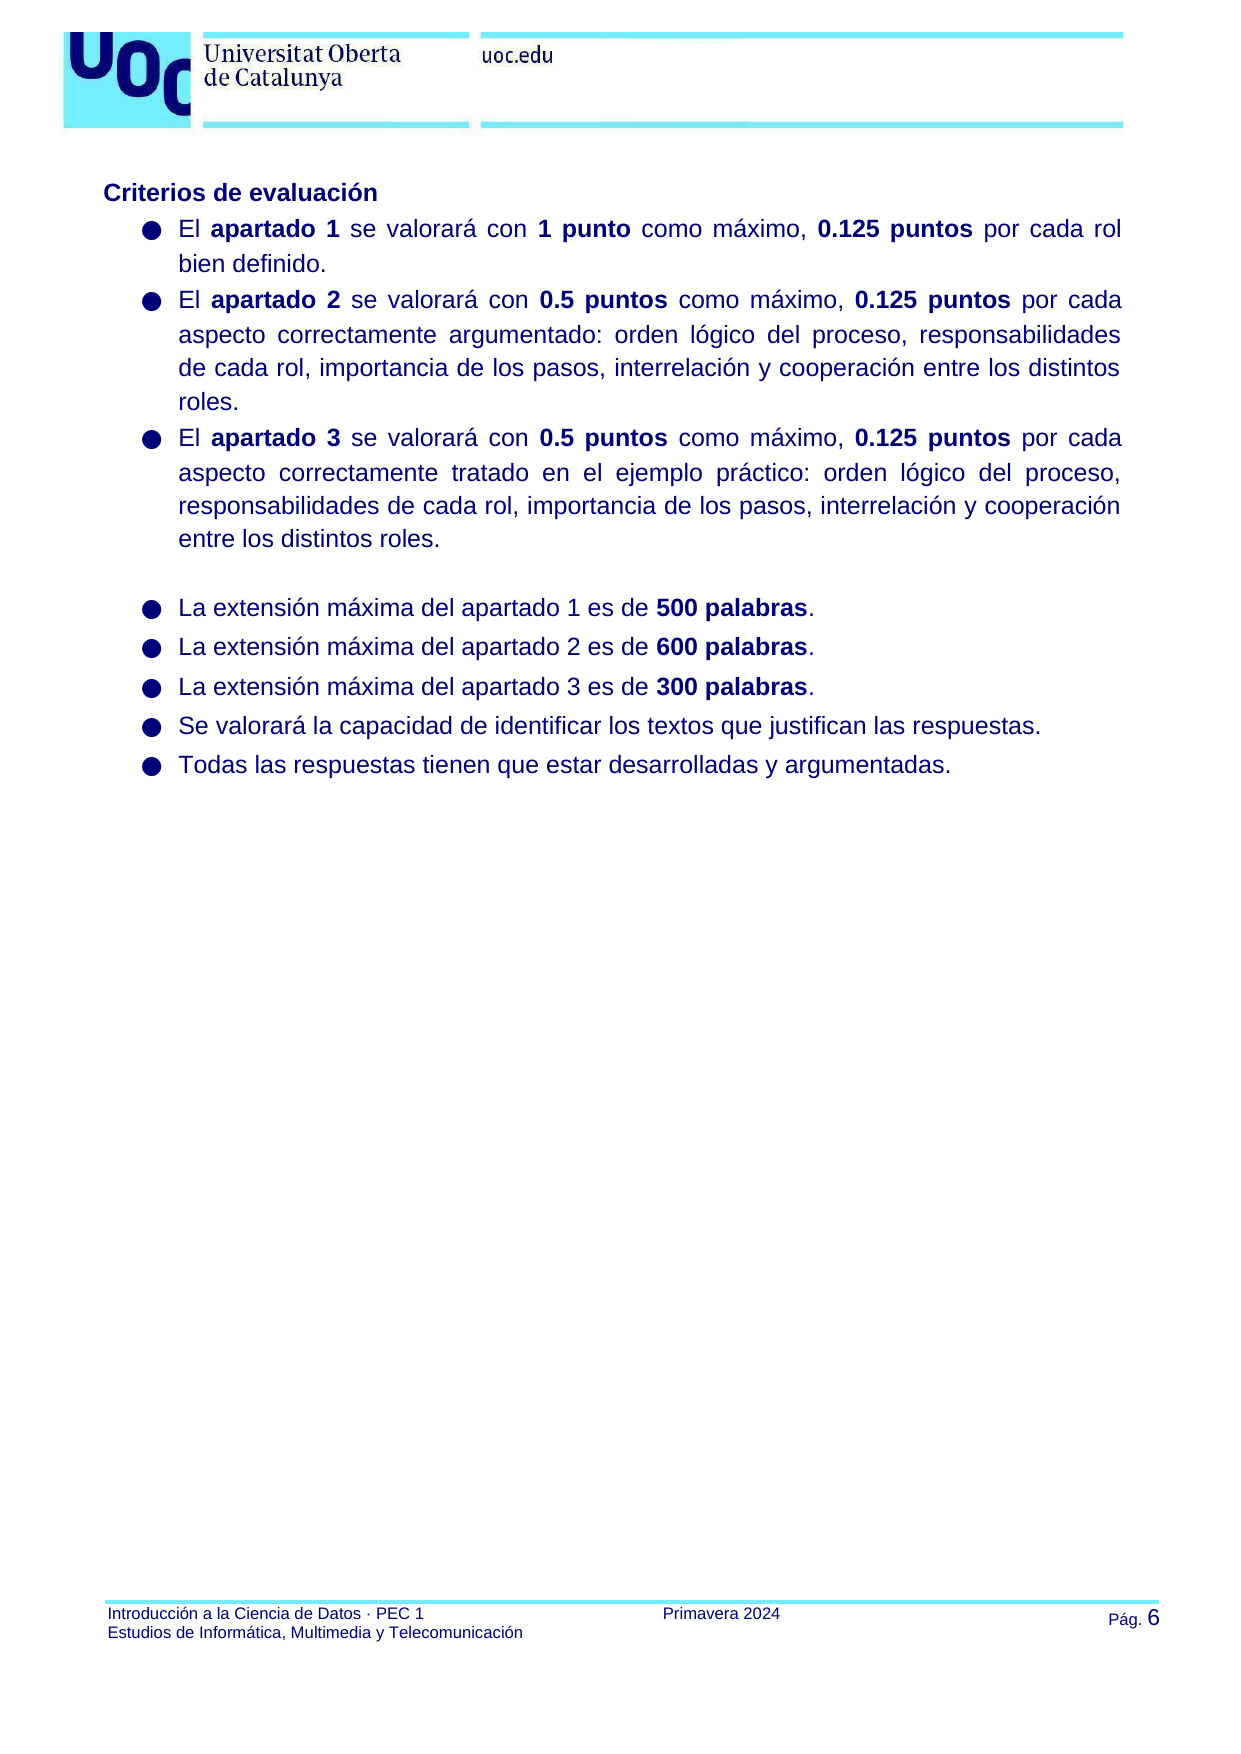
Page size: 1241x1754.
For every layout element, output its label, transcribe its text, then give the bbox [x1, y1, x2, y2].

list Se valorará la capacidad de identificar los textos que justifican las respuestas. [141, 707, 1122, 741]
list El apartado 3 se valorará con 0.5 puntos como máximo, 0.125 puntos por cada aspecto correctamente tratado en el ejemplo práctico: orden lógico del proceso, responsabilidades de cada rol, importancia de los pasos, interrelación y cooperación entre los distintos roles. [141, 419, 1122, 553]
list La extensión máxima del apartado 1 es de 500 palabras. [141, 590, 1122, 624]
list El apartado 2 se valorará con 0.5 puntos como máximo, 0.125 puntos por cada aspecto correctamente argumentado: orden lógico del proceso, responsabilidades de cada rol, importancia de los pasos, interrelación y cooperación entre los distintos roles. [141, 282, 1122, 415]
picture [57, 32, 92, 136]
list La extensión máxima del apartado 2 es de 600 palabras. [141, 629, 1122, 663]
list El apartado 1 se valorará con 1 punto como máximo, 0.125 puntos por cada rol bien definido. [141, 211, 1122, 278]
list La extensión máxima del apartado 3 es de 300 palabras. [141, 668, 1122, 702]
list Todas las respuestas tienen que estar desarrolladas y argumentadas. [141, 747, 1122, 781]
text Criterios de evaluación [103, 71, 1122, 206]
